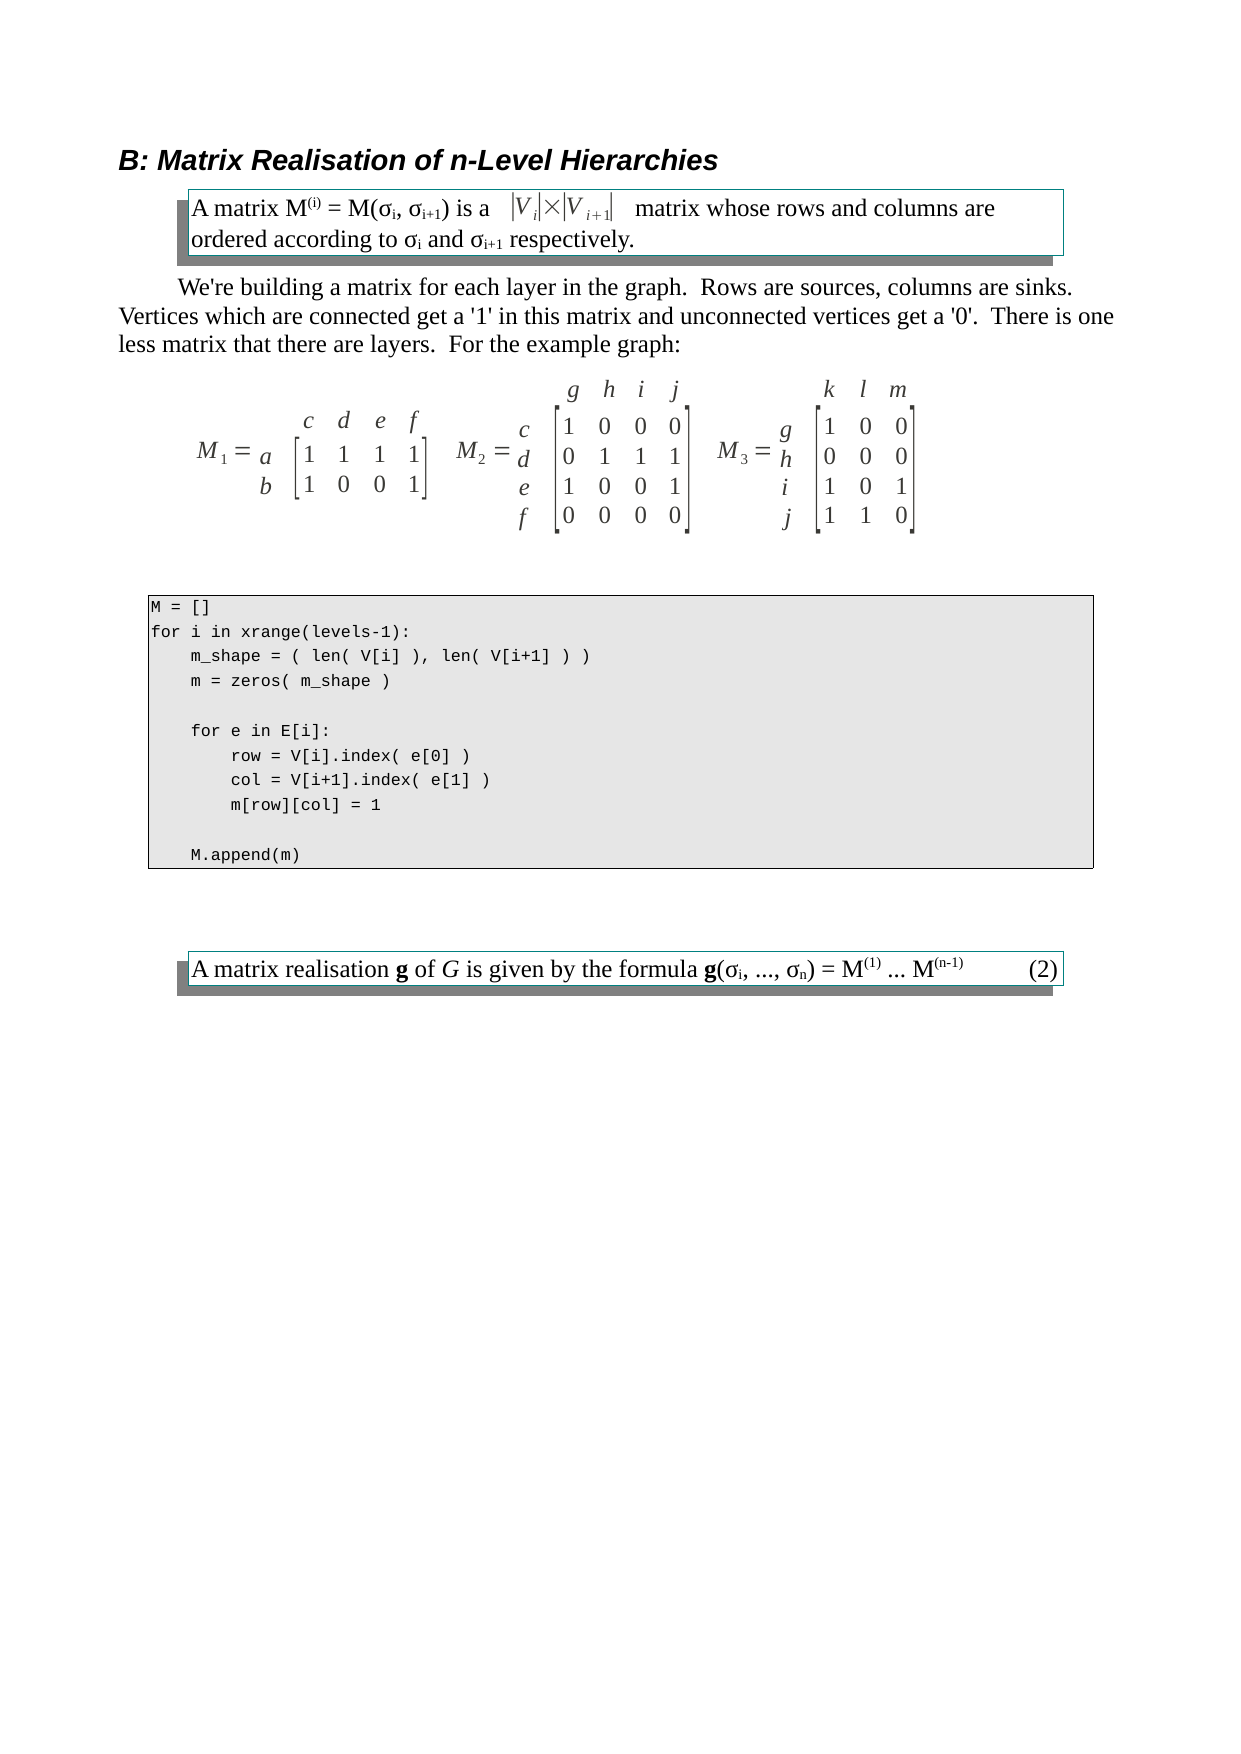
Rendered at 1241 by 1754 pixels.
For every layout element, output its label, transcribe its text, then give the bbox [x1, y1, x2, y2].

text M = [] [149, 596, 1093, 617]
text m[row][col] = 1 [149, 794, 1093, 816]
text col = V[i+1].index( e[1] ) [149, 769, 1093, 791]
text A matrix M(i) = M(σi, σi+1) is amatrix whose rows and columns are ordered according to σi and σi+1 respectively. [189, 190, 1063, 255]
text for e in E[i]: [149, 719, 1093, 741]
text m = zeros( m_shape ) [149, 670, 1093, 692]
text for i in xrange(levels-1): [149, 620, 1093, 642]
text row = V[i].index( e[0] ) [149, 744, 1093, 766]
text We're building a matrix for each layer in the graph. Rows are sources, columns are sinks. Vertices which are connected get a '1' in this matrix and unconnected vertices get a '0'. There is one less matrix that there are layers. For the example graph: [118, 272, 1122, 358]
text M.append(m) [149, 843, 1093, 868]
text A matrix realisation g of G is given by the formula g(σi, ..., σn) = M(1) ... M(n-1) (2) [189, 952, 1063, 985]
text m_shape = ( len( V[i] ), len( V[i+1] ) ) [149, 645, 1093, 667]
subtitle B: Matrix Realisation of n-Level Hierarchies [118, 143, 1122, 177]
